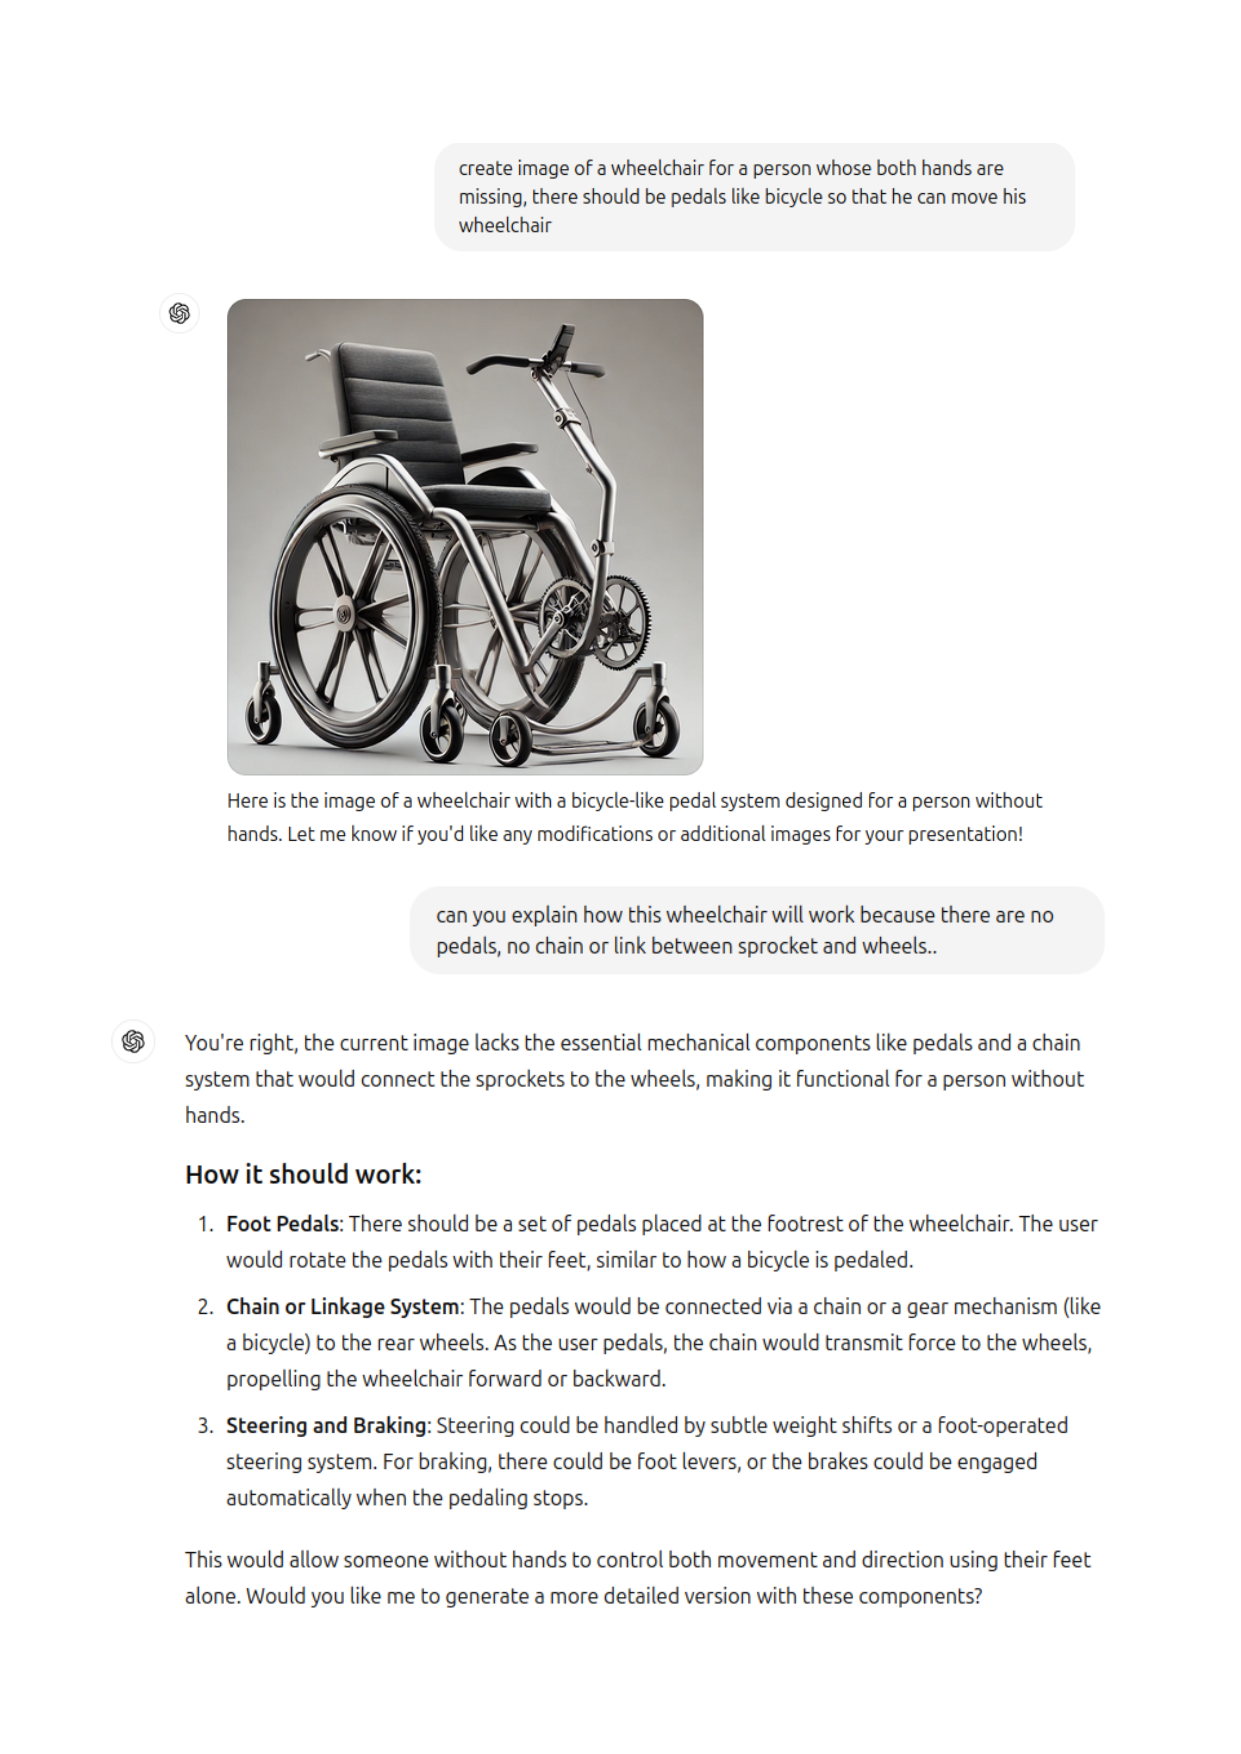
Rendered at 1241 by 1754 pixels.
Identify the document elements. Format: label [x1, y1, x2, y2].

picture [105, 880, 1110, 1627]
picture [151, 143, 1080, 853]
